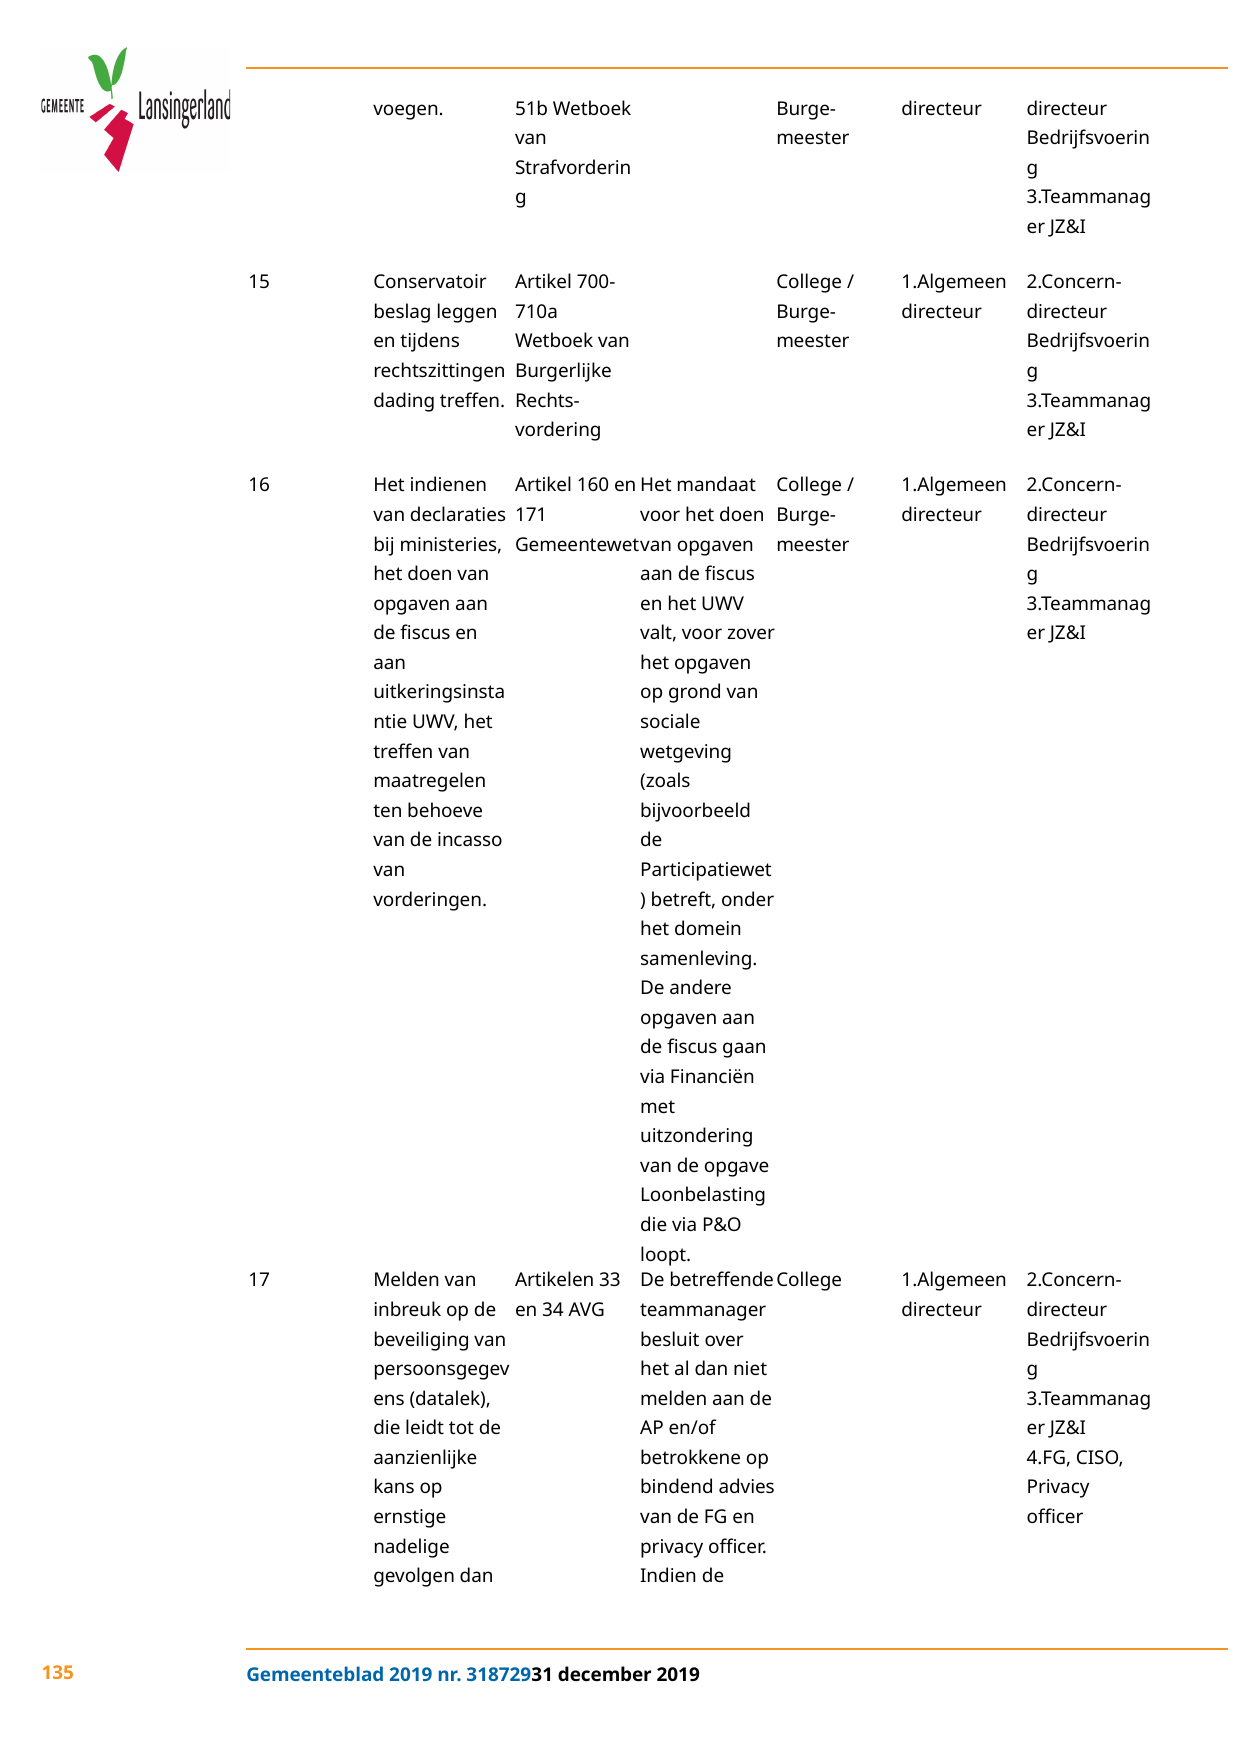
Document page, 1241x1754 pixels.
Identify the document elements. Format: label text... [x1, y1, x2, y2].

table_cell [640, 269, 776, 472]
picture [41, 47, 231, 172]
table_cell voegen. [373, 95, 515, 268]
table_cell De betreffende teammanager besluit over het al dan niet melden aan de AP en/of betrokkene op bindend advies van de FG en privacy officer. Indien de [640, 1267, 776, 1588]
table_cell Conservatoir beslag leggen en tijdens rechtszittingen dading treffen. [373, 269, 515, 472]
table_cell Artikel 700-710a Wetboek van Burgerlijke Rechts-vordering [515, 269, 640, 472]
table_cell 16 [248, 472, 373, 1267]
table_cell Burge-meester [776, 95, 901, 268]
table_cell Het indienen van declaraties bij ministeries, het doen van opgaven aan de fiscus en aan uitkeringsinstantie UWV, het treffen van maatregelen ten behoeve van de incasso van vorderingen. [373, 472, 515, 1267]
table_cell [248, 95, 373, 268]
table_cell 15 [248, 269, 373, 472]
table_cell 1.Algemeen directeur [901, 472, 1026, 1267]
table_cell [640, 95, 776, 268]
table_cell 2.Concern-directeur Bedrijfsvoering 3.Teammanager JZ&I 4.FG, CISO, Privacy officer [1026, 1267, 1152, 1588]
table_cell 17 [248, 1267, 373, 1588]
table_cell College / Burge-meester [776, 269, 901, 472]
table_cell Melden van inbreuk op de beveiliging van persoonsgegevens (datalek), die leidt tot de aanzienlijke kans op ernstige nadelige gevolgen dan [373, 1267, 515, 1588]
table_cell Het mandaat voor het doen van opgaven aan de fiscus en het UWV valt, voor zover het opgaven op grond van sociale wetgeving (zoals bijvoorbeeld de Participatiewet) betreft, onder het domein samenleving. De andere opgaven aan de fiscus gaan via Financiën met uitzondering van de opgave Loonbelasting die via P&O loopt. [640, 472, 776, 1267]
table_cell 2.Concern-directeur Bedrijfsvoering 3.Teammanager JZ&I [1026, 269, 1152, 472]
table_cell 1.Algemeen directeur [901, 1267, 1026, 1588]
table_cell College / Burge-meester [776, 472, 901, 1267]
table_cell 1.Algemeen directeur [901, 269, 1026, 472]
table_cell Artikel 160 en 171 Gemeentewet [515, 472, 640, 1267]
table_cell 51b Wetboek van Strafvordering [515, 95, 640, 268]
table_cell 2.Concern-directeur Bedrijfsvoering 3.Teammanager JZ&I [1026, 472, 1152, 1267]
table_cell directeur [901, 95, 1026, 268]
table_cell College [776, 1267, 901, 1588]
table_cell Artikelen 33 en 34 AVG [515, 1267, 640, 1588]
table_cell directeur Bedrijfsvoering 3.Teammanager JZ&I [1026, 95, 1152, 268]
